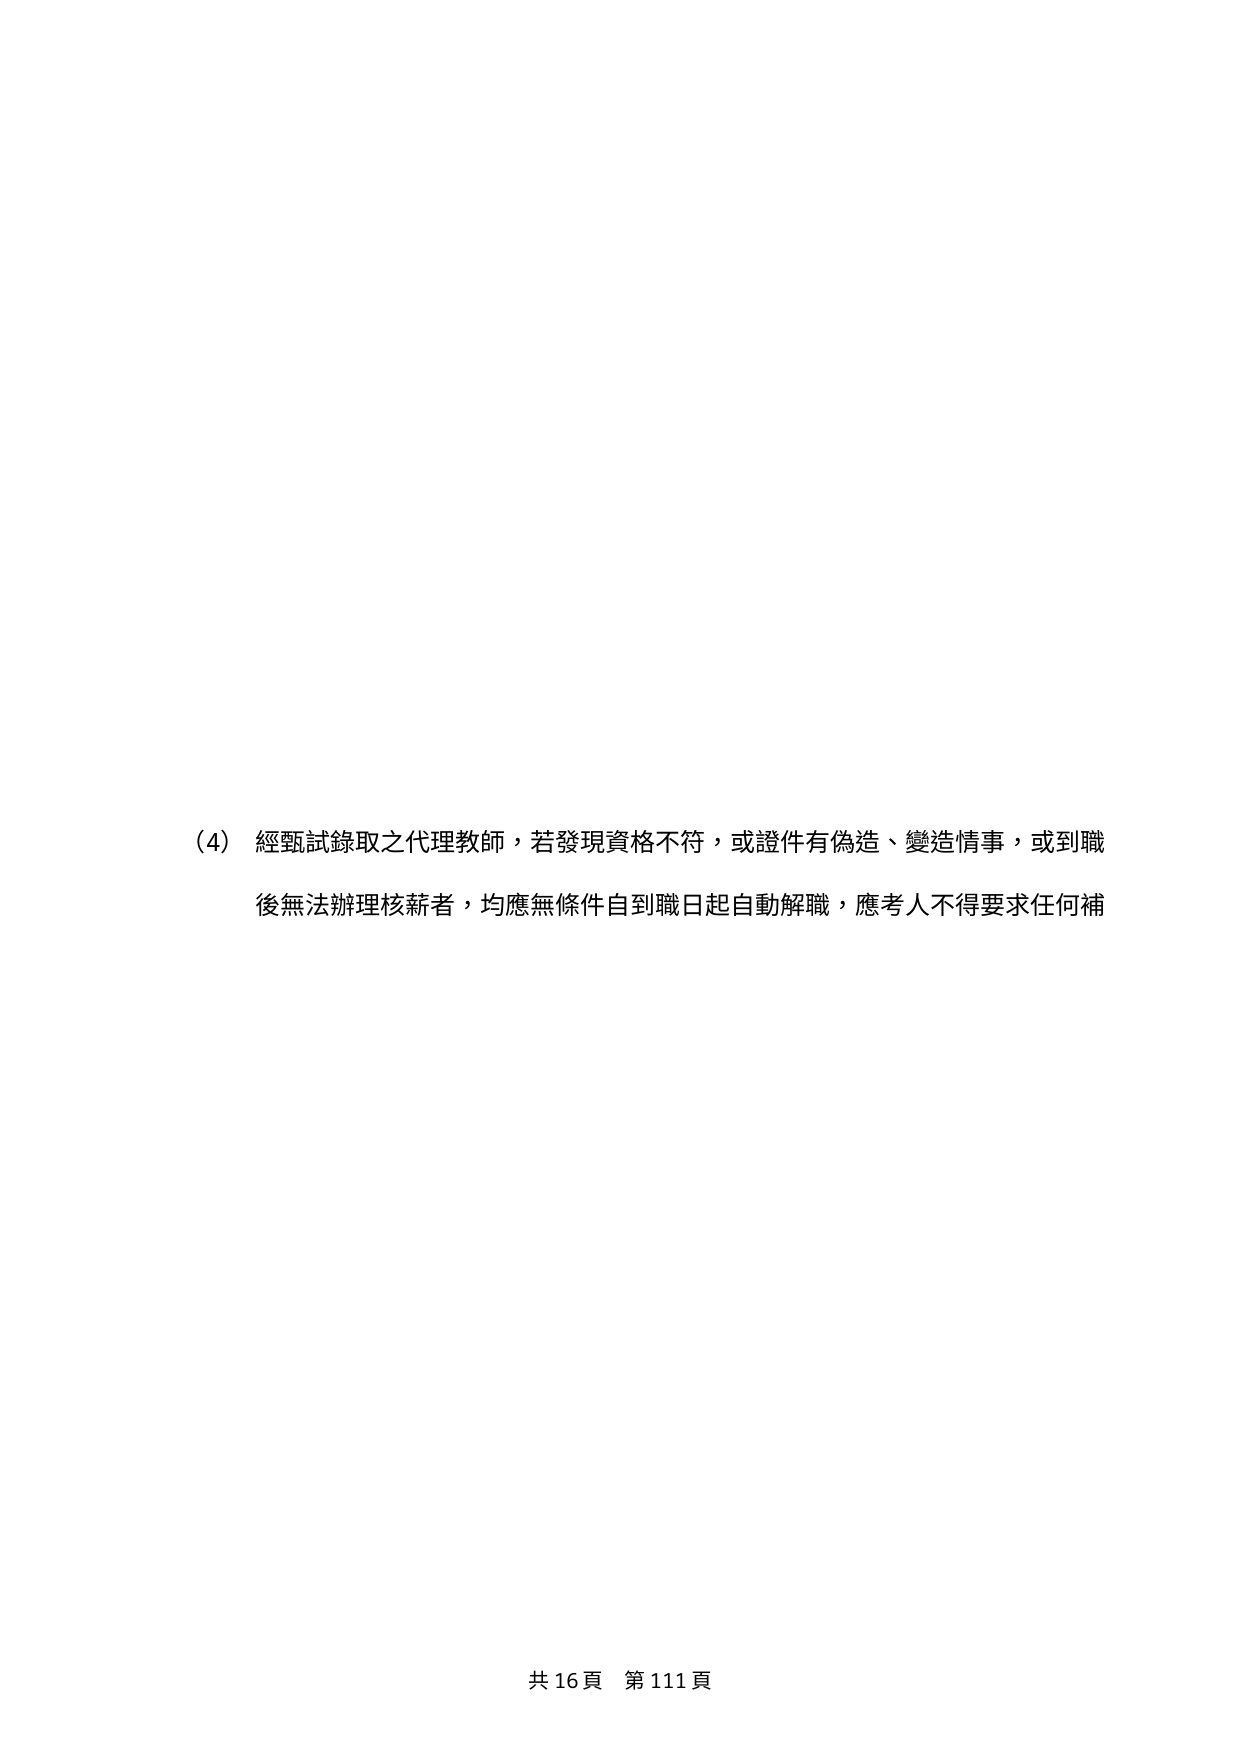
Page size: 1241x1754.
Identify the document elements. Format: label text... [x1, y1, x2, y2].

list 經甄試錄取之代理教師，若發現資格不符，或證件有偽造、變造情事，或到職後無法辦理核薪者，均應無條件自到職日起自動解職，應考人不得要求任何補 [181, 799, 1122, 924]
